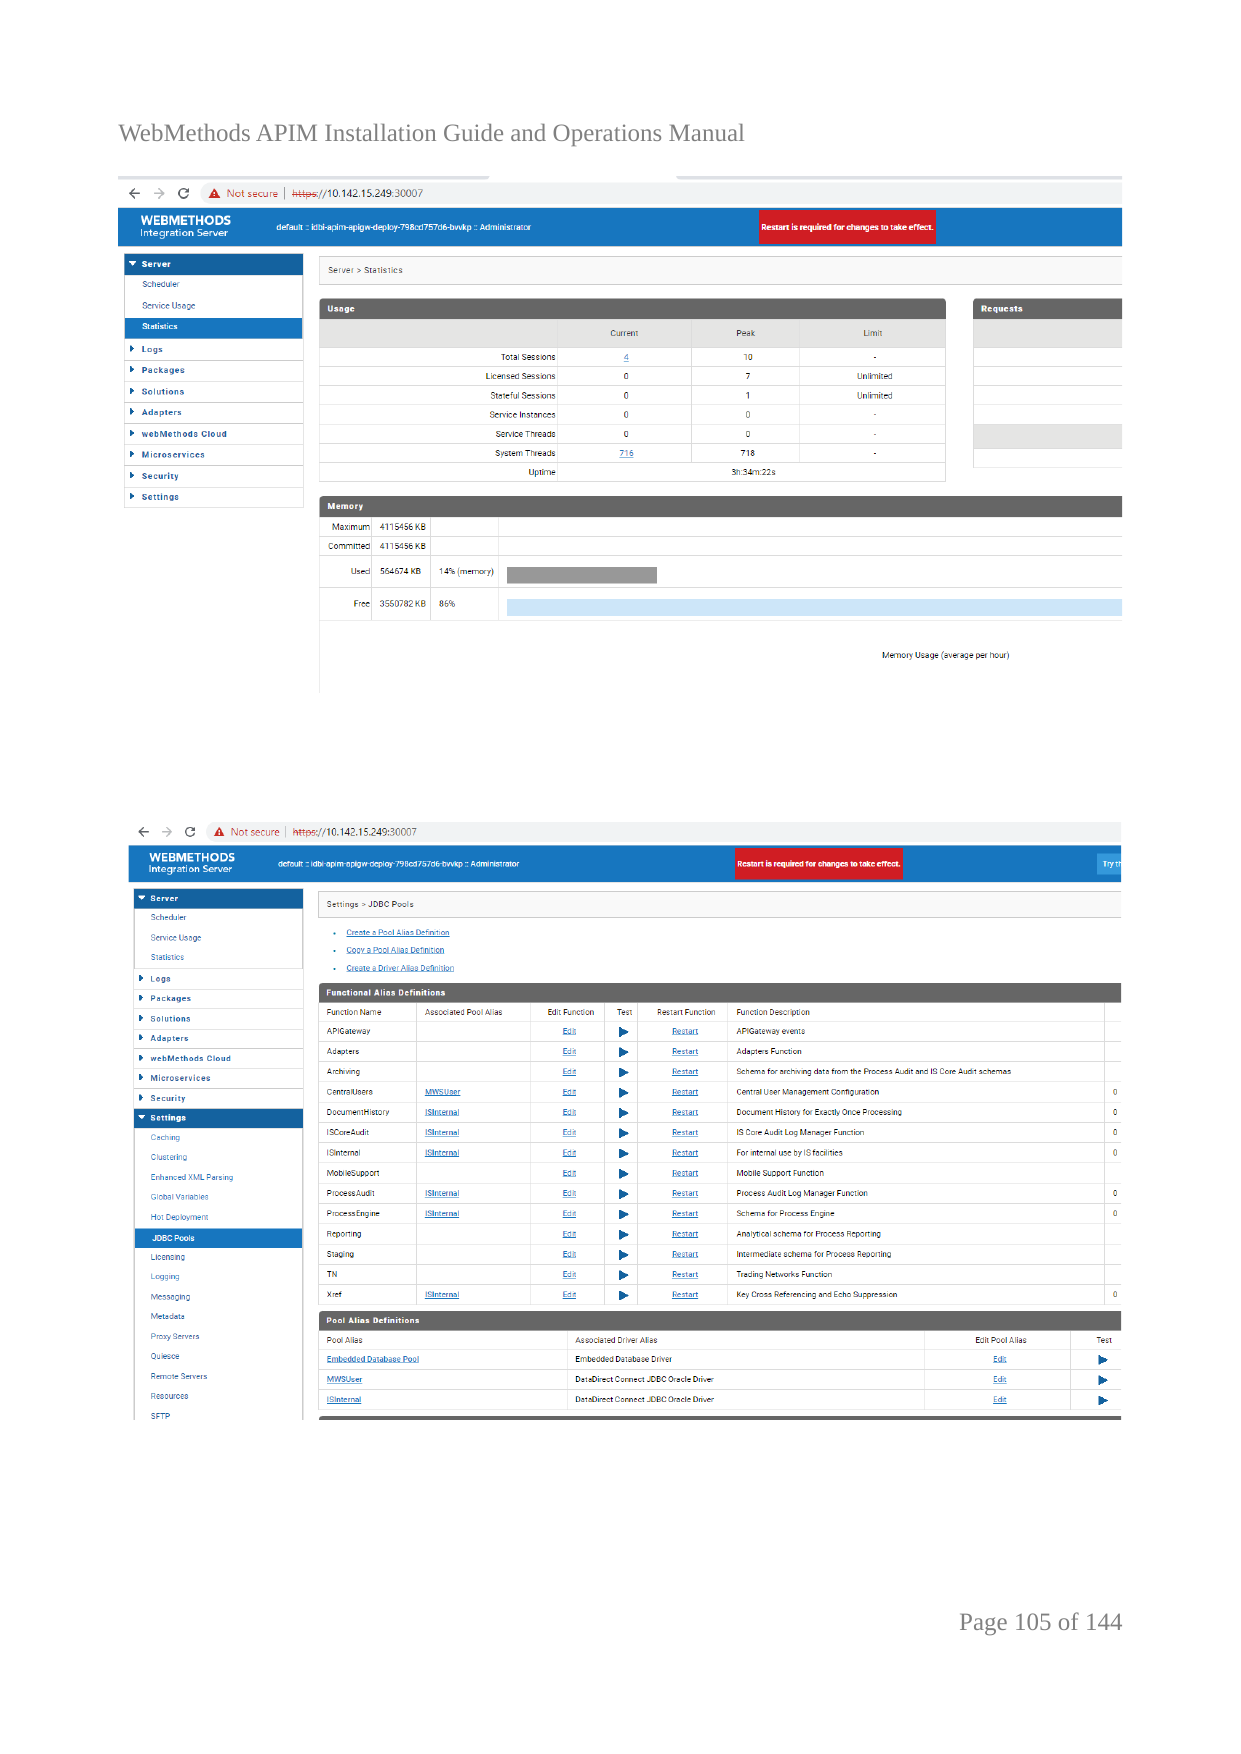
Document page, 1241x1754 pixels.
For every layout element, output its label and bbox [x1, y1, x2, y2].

picture [128, 822, 1122, 1420]
picture [118, 176, 1123, 693]
